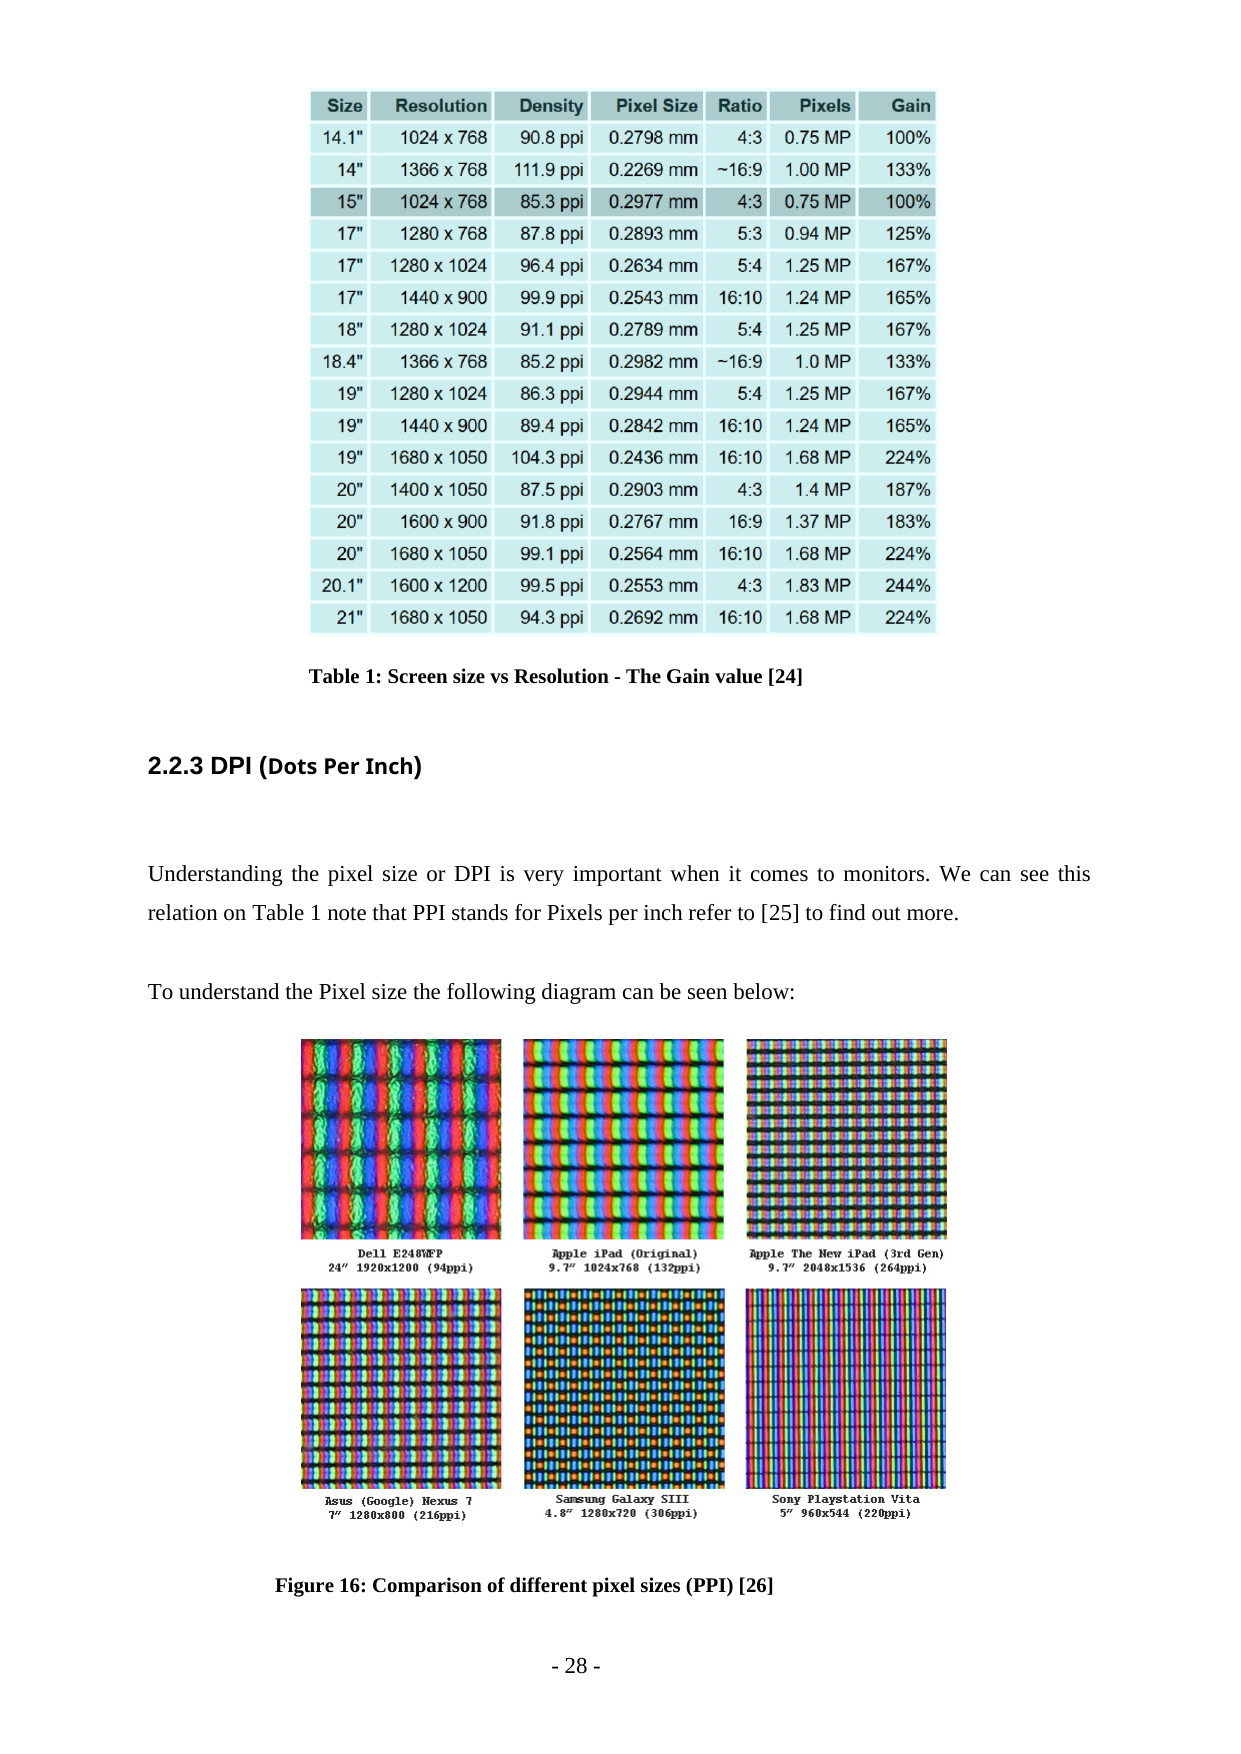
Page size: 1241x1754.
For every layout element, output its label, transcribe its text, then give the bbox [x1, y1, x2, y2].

text Understanding the pixel size or DPI is very important when it comes to monitors. We can see this relation on Table 1 note that PPI stands for Pixels per inch refer to [25] to find out more. [148, 860, 1092, 926]
picture [274, 1014, 974, 1545]
text Table 1: Screen size vs Resolution - The Gain value [24] [308, 636, 939, 688]
subtitle 2.2.3 DPI (Dots Per Inch) [148, 751, 1092, 781]
picture [308, 88, 939, 636]
text To understand the Pixel size the following diagram can be seen below: [148, 978, 1092, 1004]
text Figure 16: Comparison of different pixel sizes (PPI) [26] [275, 1545, 973, 1597]
